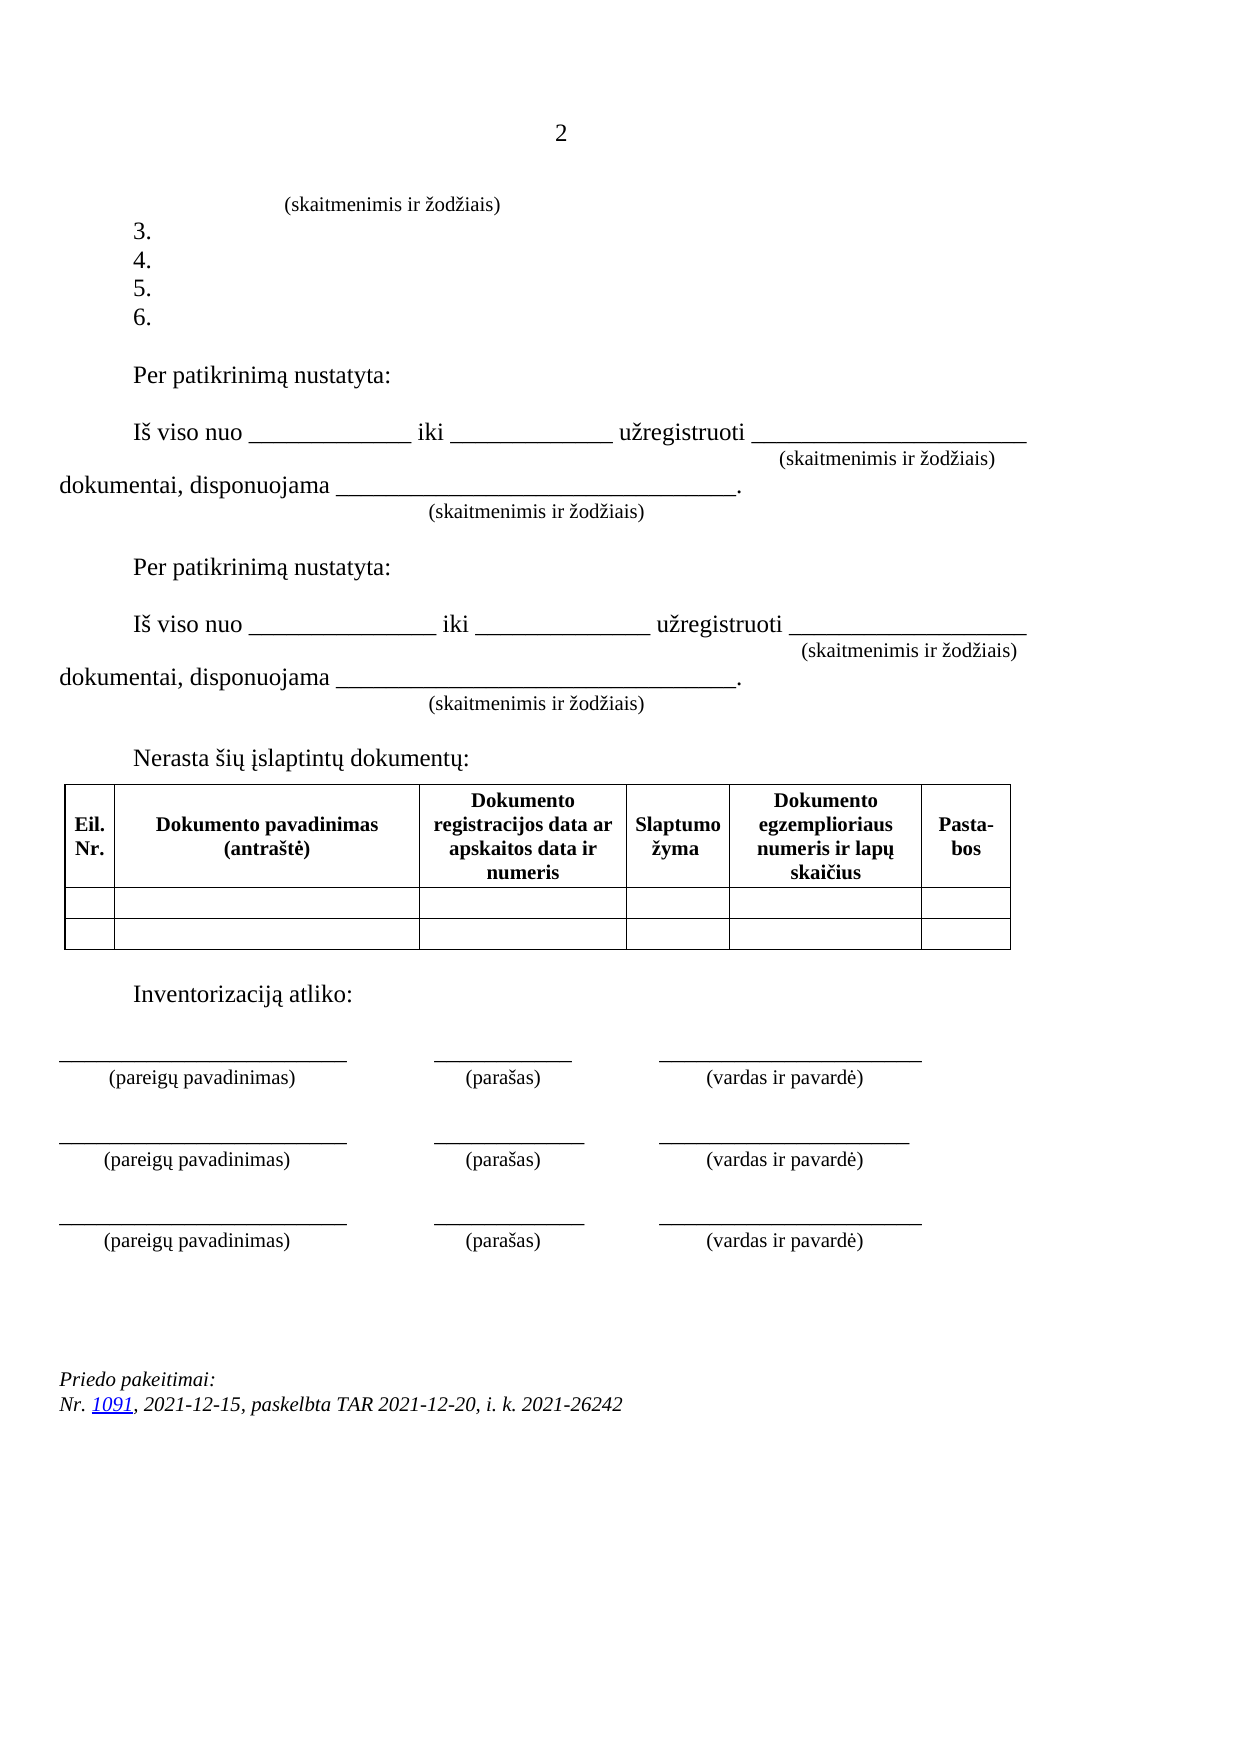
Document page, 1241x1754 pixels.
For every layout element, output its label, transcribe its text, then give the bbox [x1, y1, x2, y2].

table_cell [115, 888, 419, 918]
text (skaitmenimis ir žodžiais) [59, 691, 1063, 715]
text Nr. 1091, 2021-12-15, paskelbta TAR 2021-12-20, i. k. 2021-26242 [59, 1391, 1063, 1416]
text _______________________ ___________ _____________________ [59, 1036, 1063, 1065]
text Priedo pakeitimai: [59, 1367, 1063, 1391]
text 6. [59, 302, 1063, 331]
table_cell [420, 888, 626, 918]
text (skaitmenimis ir žodžiais) [190, 192, 1063, 216]
text Iš viso nuo _____________ iki _____________ užregistruoti ______________________ [59, 417, 1063, 446]
table_cell [922, 888, 1010, 918]
table_cell [730, 888, 921, 918]
table_cell [420, 919, 626, 949]
text dokumentai, disponuojama ________________________________. [59, 470, 1063, 499]
table_header Dokumento registracijos data ar apskaitos data ir numeris [420, 785, 626, 887]
table_cell [627, 888, 729, 918]
text Per patikrinimą nustatyta: [59, 360, 1063, 388]
table_cell [627, 919, 729, 949]
text _______________________ ____________ _____________________ [59, 1199, 1063, 1228]
text (pareigų pavadinimas) (parašas) (vardas ir pavardė) [59, 1147, 1063, 1171]
text 5. [59, 273, 1063, 302]
text 3. [59, 216, 1063, 245]
text dokumentai, disponuojama ________________________________. [59, 662, 1063, 691]
text (skaitmenimis ir žodžiais) [59, 446, 1063, 470]
table_cell [922, 919, 1010, 949]
text Per patikrinimą nustatyta: [59, 552, 1063, 580]
table_header Dokumento egzemplioriaus numeris ir lapų skaičius [730, 785, 921, 887]
table_cell [115, 919, 419, 949]
table_cell [66, 919, 114, 949]
text 4. [59, 245, 1063, 273]
text (pareigų pavadinimas) (parašas) (vardas ir pavardė) [59, 1228, 1063, 1252]
text Inventorizaciją atliko: [59, 979, 1063, 1008]
table_header Eil. Nr. [66, 785, 114, 887]
text Iš viso nuo _______________ iki ______________ užregistruoti ___________________ [59, 609, 1063, 638]
table_cell [730, 919, 921, 949]
table_cell [66, 888, 114, 918]
text _______________________ ____________ ____________________ [59, 1118, 1063, 1147]
table_header Pasta-bos [922, 785, 1010, 887]
table_header Dokumento pavadinimas (antraštė) [115, 785, 419, 887]
text (skaitmenimis ir žodžiais) [59, 638, 1063, 662]
text (pareigų pavadinimas) (parašas) (vardas ir pavardė) [59, 1065, 1063, 1089]
text Nerasta šių įslaptintų dokumentų: [59, 743, 1063, 772]
table_header Slaptumo žyma [627, 785, 729, 887]
text (skaitmenimis ir žodžiais) [59, 499, 1063, 523]
